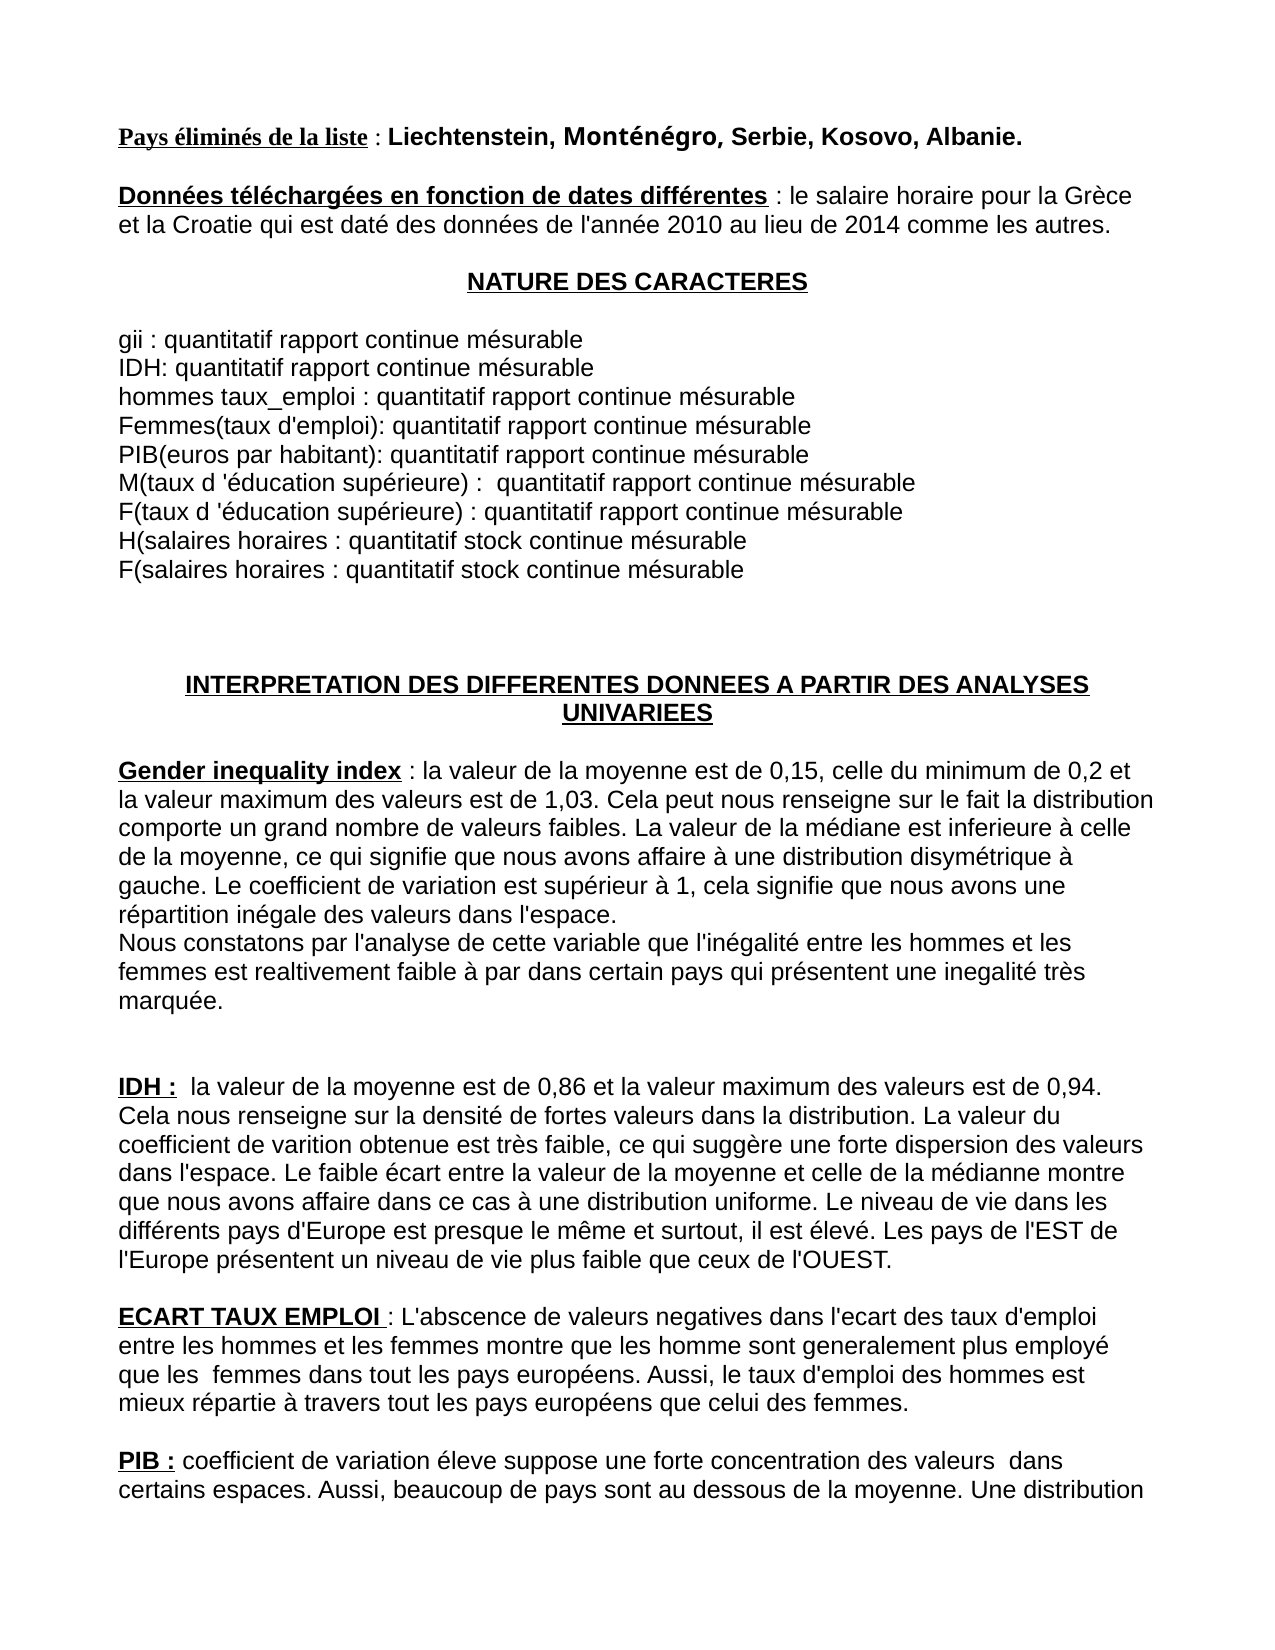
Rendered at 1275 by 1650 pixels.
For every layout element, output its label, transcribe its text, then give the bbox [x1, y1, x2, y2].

text F(taux d 'éducation supérieure) : quantitatif rapport continue mésurable [118, 497, 1157, 526]
text Nous constatons par l'analyse de cette variable que l'inégalité entre les hommes et les femmes est realtivement faible à par dans certain pays qui présentent une inegalité très marquée. [118, 928, 1157, 1015]
text F(salaires horaires : quantitatif stock continue mésurable [118, 555, 1157, 583]
text IDH: quantitatif rapport continue mésurable [118, 353, 1157, 382]
text NATURE DES CARACTERES [118, 267, 1157, 296]
text M(taux d 'éducation supérieure) : quantitatif rapport continue mésurable [118, 468, 1157, 497]
text Gender inequality index : la valeur de la moyenne est de 0,15, celle du minimum de 0,2 et la valeur maximum des valeurs est de 1,03. Cela peut nous renseigne sur le fait la distribution comporte un grand nombre de valeurs faibles. La valeur de la médiane est inferieure à celle de la moyenne, ce qui signifie que nous avons affaire à une distribution disymétrique à gauche. Le coefficient de variation est supérieur à 1, cela signifie que nous avons une répartition inégale des valeurs dans l'espace. [118, 756, 1157, 928]
text Données téléchargées en fonction de dates différentes : le salaire horaire pour la Grèce et la Croatie qui est daté des données de l'année 2010 au lieu de 2014 comme les autres. [118, 181, 1157, 238]
text INTERPRETATION DES DIFFERENTES DONNEES A PARTIR DES ANALYSES UNIVARIEES [118, 670, 1157, 727]
text PIB : coefficient de variation éleve suppose une forte concentration des valeurs dans certains espaces. Aussi, beaucoup de pays sont au dessous de la moyenne. Une distribution [118, 1446, 1157, 1503]
text ECART TAUX EMPLOI : L'abscence de valeurs negatives dans l'ecart des taux d'emploi entre les hommes et les femmes montre que les homme sont generalement plus employé que les femmes dans tout les pays européens. Aussi, le taux d'emploi des hommes est mieux répartie à travers tout les pays européens que celui des femmes. [118, 1302, 1157, 1417]
text hommes taux_emploi : quantitatif rapport continue mésurable [118, 382, 1157, 411]
text H(salaires horaires : quantitatif stock continue mésurable [118, 526, 1157, 555]
text Pays éliminés de la liste : Liechtenstein, Monténégro, Serbie, Kosovo, Albanie. [118, 118, 1157, 152]
text PIB(euros par habitant): quantitatif rapport continue mésurable [118, 440, 1157, 468]
text Femmes(taux d'emploi): quantitatif rapport continue mésurable [118, 411, 1157, 440]
text gii : quantitatif rapport continue mésurable [118, 325, 1157, 353]
text IDH : la valeur de la moyenne est de 0,86 et la valeur maximum des valeurs est de 0,94. Cela nous renseigne sur la densité de fortes valeurs dans la distribution. La valeur du coefficient de varition obtenue est très faible, ce qui suggère une forte dispersion des valeurs dans l'espace. Le faible écart entre la valeur de la moyenne et celle de la médianne montre que nous avons affaire dans ce cas à une distribution uniforme. Le niveau de vie dans les différents pays d'Europe est presque le même et surtout, il est élevé. Les pays de l'EST de l'Europe présentent un niveau de vie plus faible que ceux de l'OUEST. [118, 1072, 1157, 1273]
